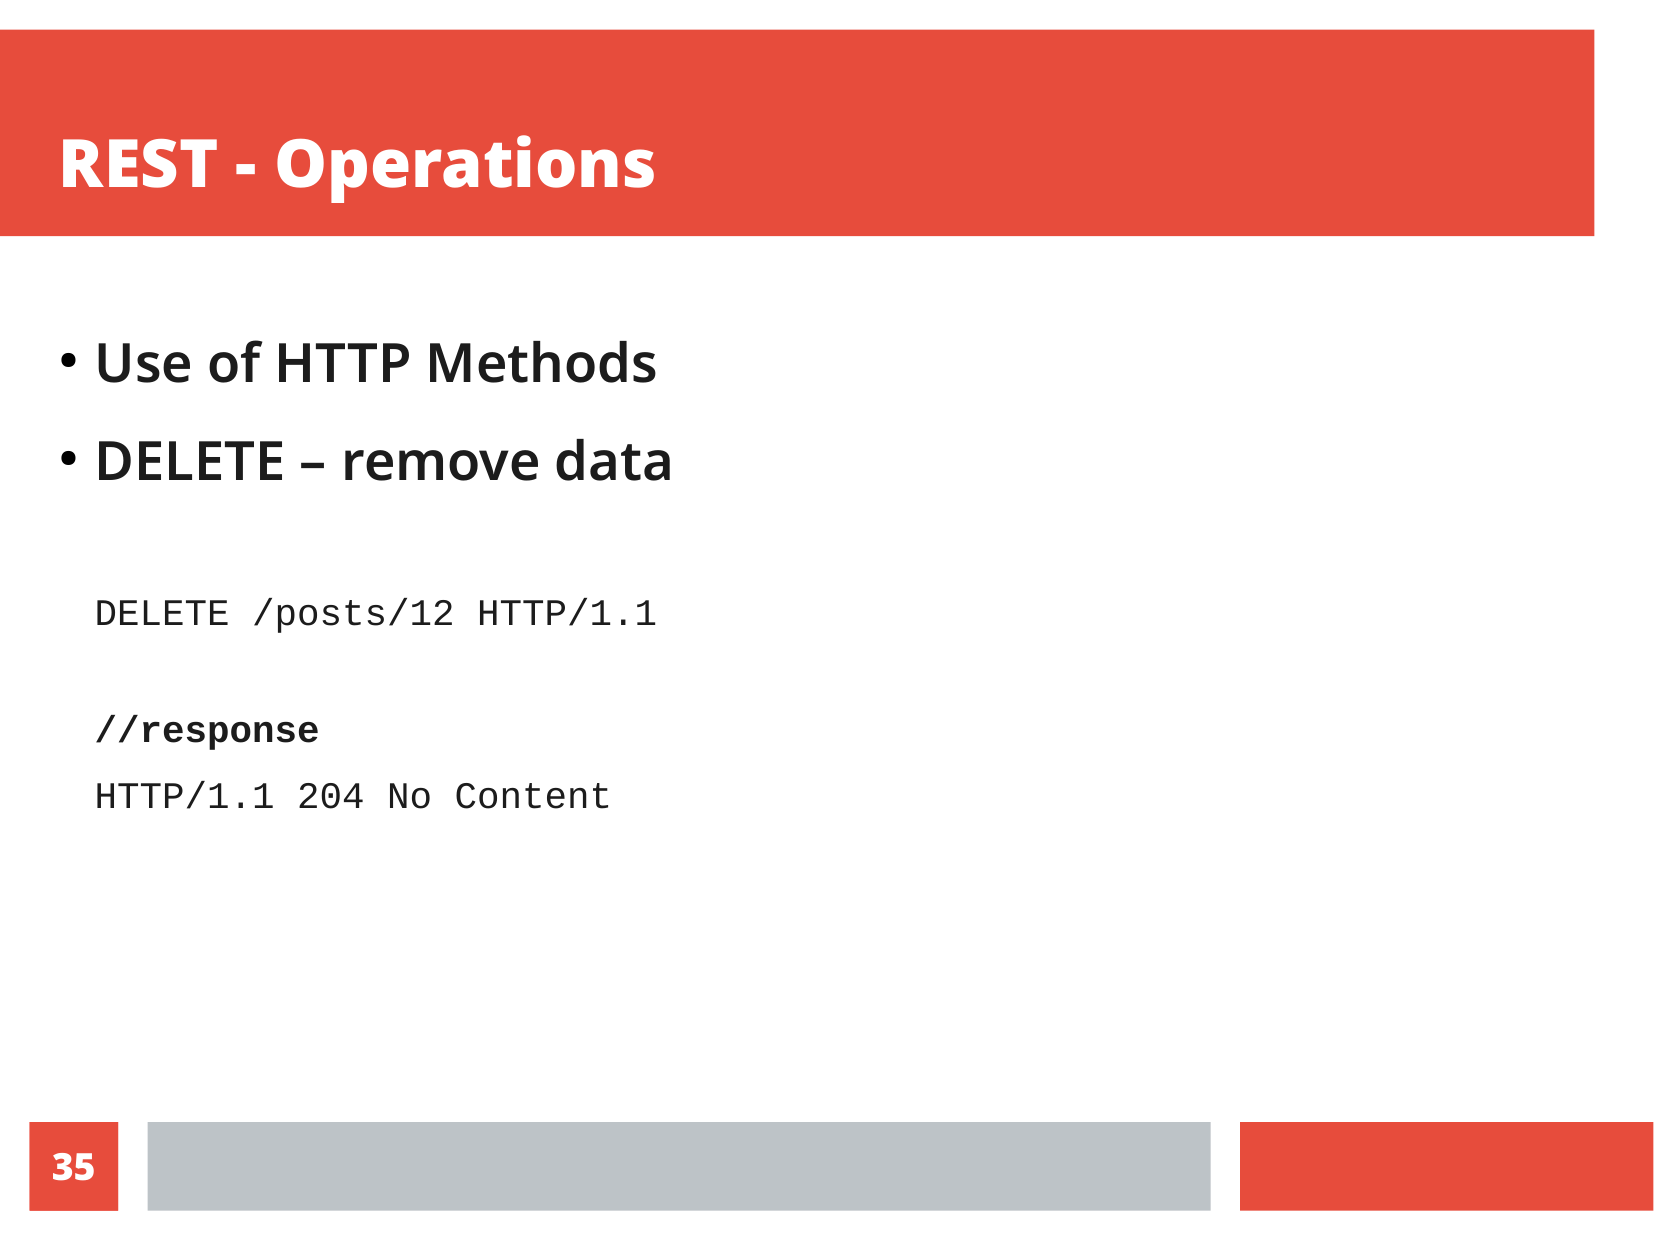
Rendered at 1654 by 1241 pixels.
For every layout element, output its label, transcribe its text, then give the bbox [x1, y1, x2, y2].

title REST - Operations [59, 59, 1595, 207]
list Use of HTTP Methods DELETE – remove data DELETE /posts/12 HTTP/1.1 //response HTTP/1.1 204 No Content [59, 324, 1565, 1093]
